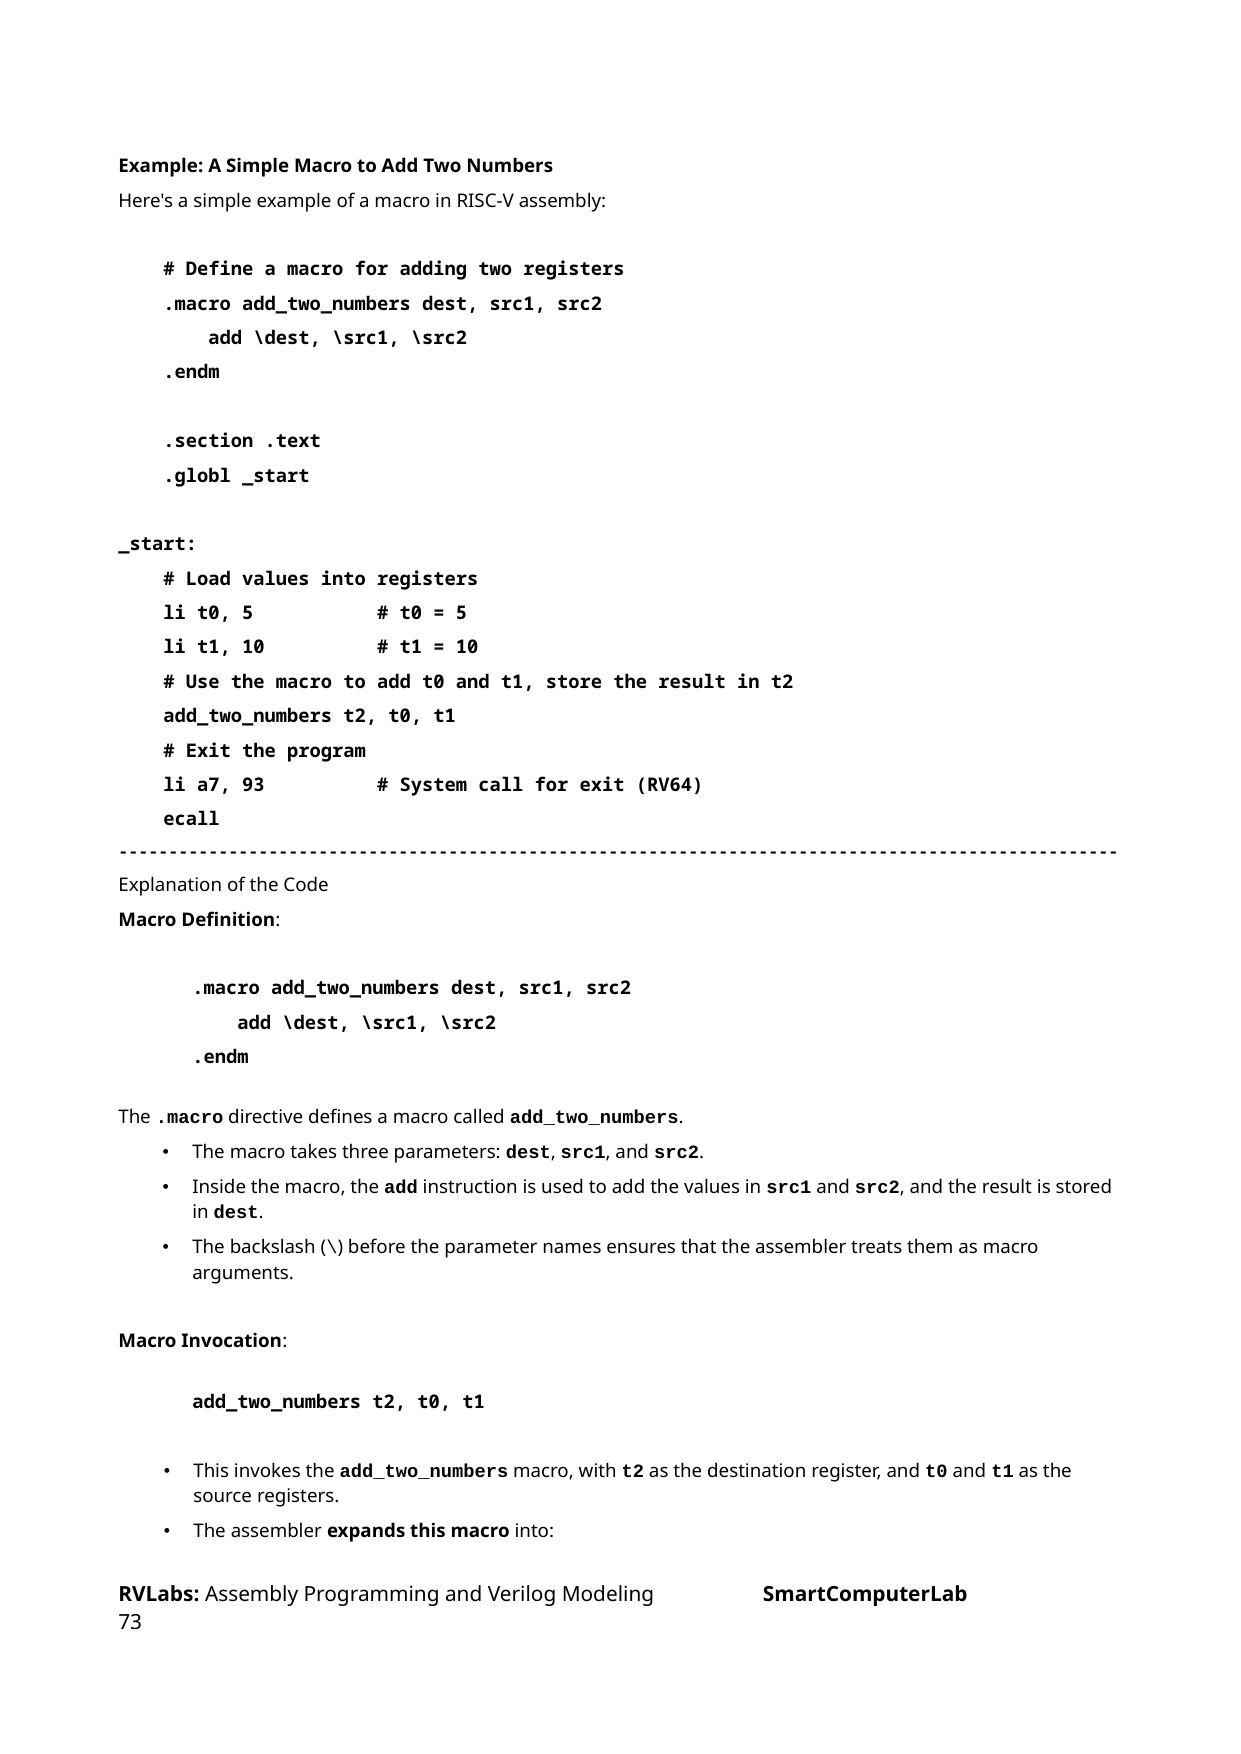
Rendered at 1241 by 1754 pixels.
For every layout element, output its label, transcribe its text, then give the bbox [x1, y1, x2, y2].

list The macro takes three parameters: dest, src1, and src2. [162, 1138, 1122, 1164]
text _start: [118, 531, 1122, 556]
text The .macro directive defines a macro called add_two_numbers. [118, 1104, 1122, 1129]
text # Define a macro for adding two registers [118, 256, 1122, 281]
list The assembler expands this macro into: [164, 1517, 1122, 1543]
text Explanation of the Code [118, 872, 1122, 897]
text add_two_numbers t2, t0, t1 [118, 702, 1122, 728]
list Inside the macro, the add instruction is used to add the values in src1 and src2, and the result is stored in dest. [162, 1173, 1122, 1224]
text Macro Definition: [118, 906, 1122, 931]
text add \dest, \src1, \src2 [118, 324, 1122, 350]
text .section .text [118, 427, 1122, 453]
text .globl _start [118, 462, 1122, 487]
text Macro Invocation: [118, 1328, 1122, 1353]
text Here's a simple example of a macro in RISC-V assembly: [118, 187, 1122, 212]
text li t0, 5 # t0 = 5 [118, 599, 1122, 625]
text li a7, 93 # System call for exit (RV64) [118, 771, 1122, 797]
text .macro add_two_numbers dest, src1, src2 [118, 290, 1122, 316]
text .endm [118, 359, 1122, 384]
text add \dest, \src1, \src2 [192, 1009, 1122, 1034]
text ecall [118, 806, 1122, 831]
text .macro add_two_numbers dest, src1, src2 [192, 975, 1122, 1000]
text li t1, 10 # t1 = 10 [118, 634, 1122, 659]
list The backslash (\) before the parameter names ensures that the assembler treats them as macro arguments. [162, 1233, 1122, 1284]
text # Exit the program [118, 737, 1122, 762]
text # Load values into registers [118, 565, 1122, 591]
list This invokes the add_two_numbers macro, with t2 as the destination register, and t0 and t1 as the source registers. [164, 1457, 1122, 1508]
text add_two_numbers t2, t0, t1 [192, 1388, 1122, 1414]
text ---------------------------------------------------------------------------------------------------- [118, 840, 1122, 863]
text Example: A Simple Macro to Add Two Numbers [118, 152, 1122, 178]
text .endm [192, 1043, 1122, 1069]
text # Use the macro to add t0 and t1, store the result in t2 [118, 668, 1122, 694]
